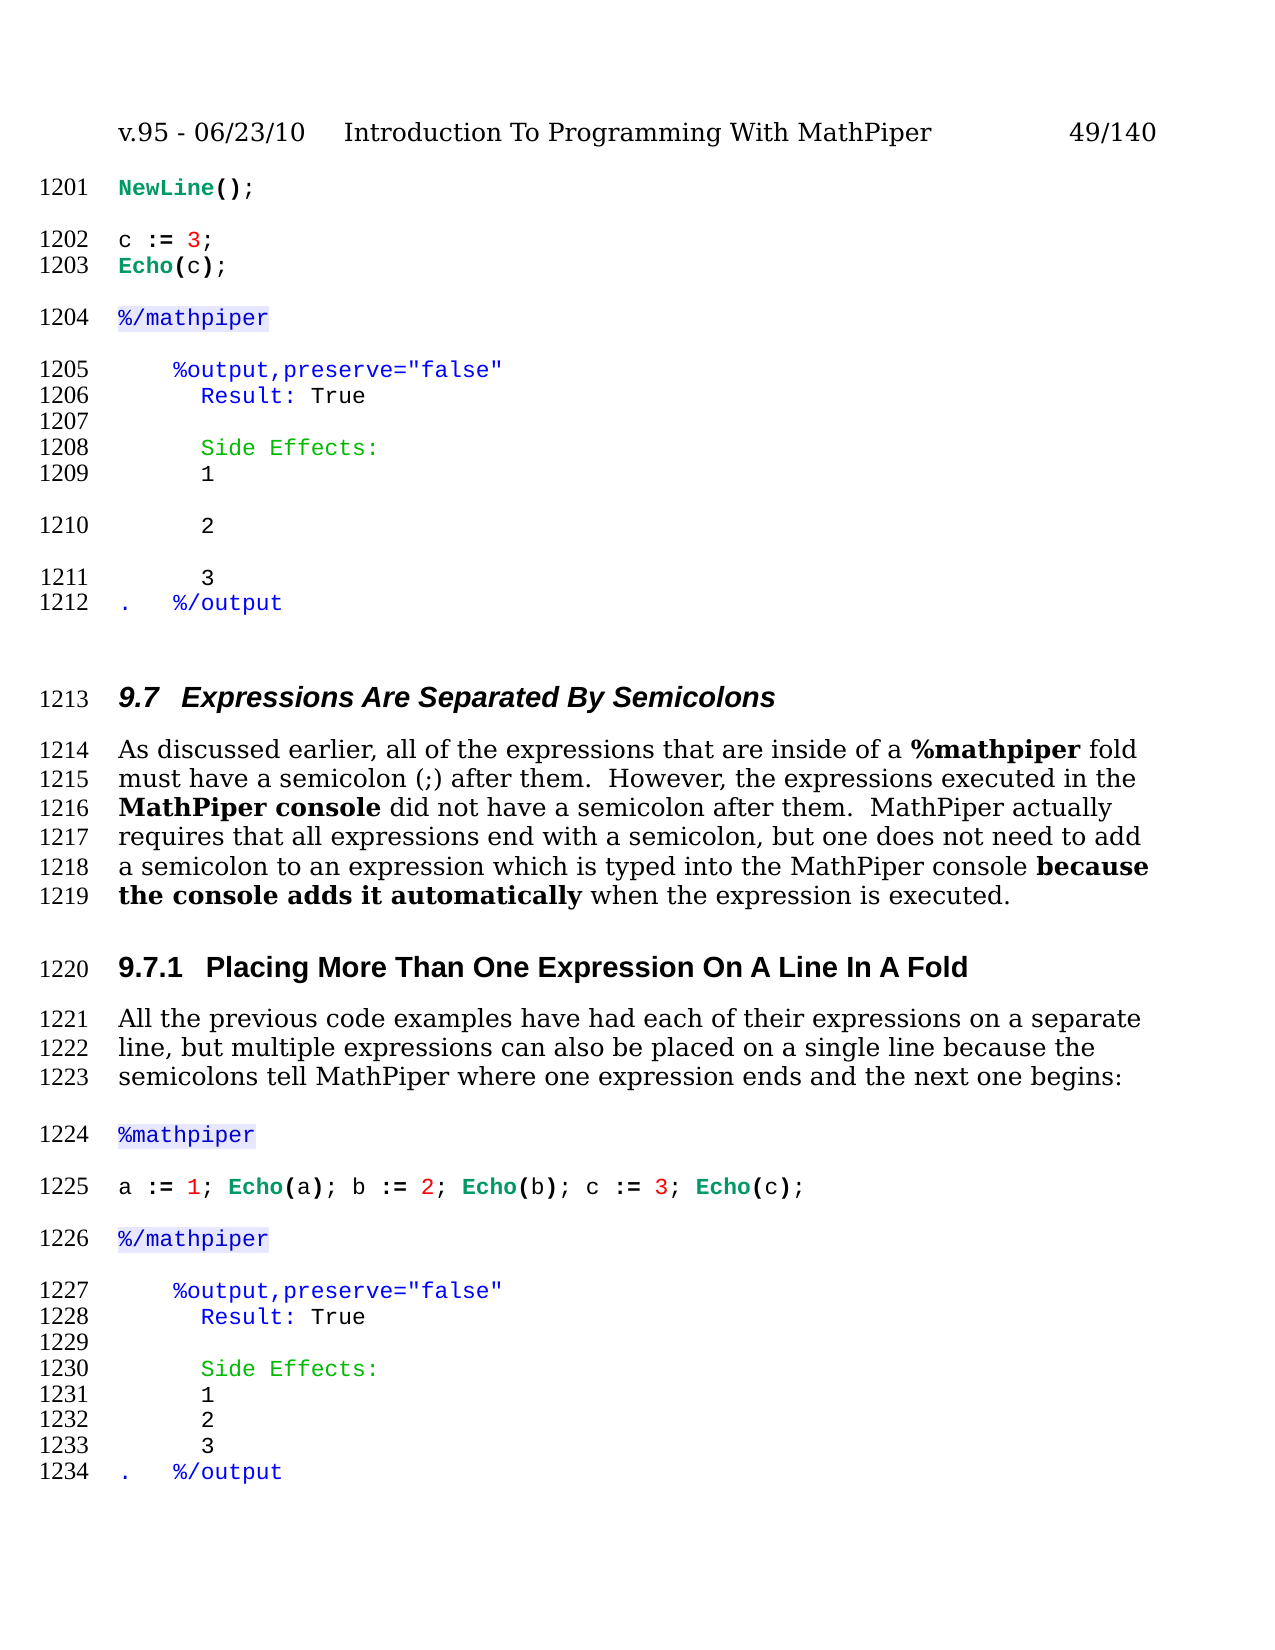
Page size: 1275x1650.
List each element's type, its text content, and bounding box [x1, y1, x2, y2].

text 1 [118, 1383, 1157, 1409]
subtitle Expressions Are Separated By Semicolons [118, 680, 1157, 714]
text Result: True [118, 1305, 1157, 1331]
text Side Effects: [118, 1357, 1157, 1383]
subtitle Placing More Than One Expression On A Line In A Fold [118, 949, 1157, 983]
text Echo(c); [118, 254, 1157, 281]
text . %/output [118, 1461, 1157, 1487]
text %output,preserve="false" [118, 1279, 1157, 1305]
text 3 [118, 566, 1157, 592]
text 2 [118, 1409, 1157, 1435]
text Result: True [118, 384, 1157, 410]
text 3 [118, 1435, 1157, 1461]
text Side Effects: [118, 436, 1157, 462]
text %/mathpiper [118, 1227, 1157, 1253]
text c := 3; [118, 229, 1157, 254]
text As discussed earlier, all of the expressions that are inside of a %mathpiper fold must have a semicolon (;) after them. However, the expressions executed in the MathPiper console did not have a semicolon after them. MathPiper actually requires that all expressions end with a semicolon, but one does not need to add a semicolon to an expression which is typed into the MathPiper console because the console adds it automatically when the expression is executed. [118, 735, 1157, 911]
text %/mathpiper [118, 306, 1157, 332]
text 1 [118, 462, 1157, 488]
text . %/output [118, 592, 1157, 618]
text %mathpiper [118, 1123, 1157, 1149]
text 2 [118, 514, 1157, 540]
text All the previous code examples have had each of their expressions on a separate line, but multiple expressions can also be placed on a single line because the semicolons tell MathPiper where one expression ends and the next one begins: [118, 1004, 1157, 1092]
text a := 1; Echo(a); b := 2; Echo(b); c := 3; Echo(c); [118, 1175, 1157, 1201]
text NewLine(); [118, 177, 1157, 203]
text %output,preserve="false" [118, 358, 1157, 384]
